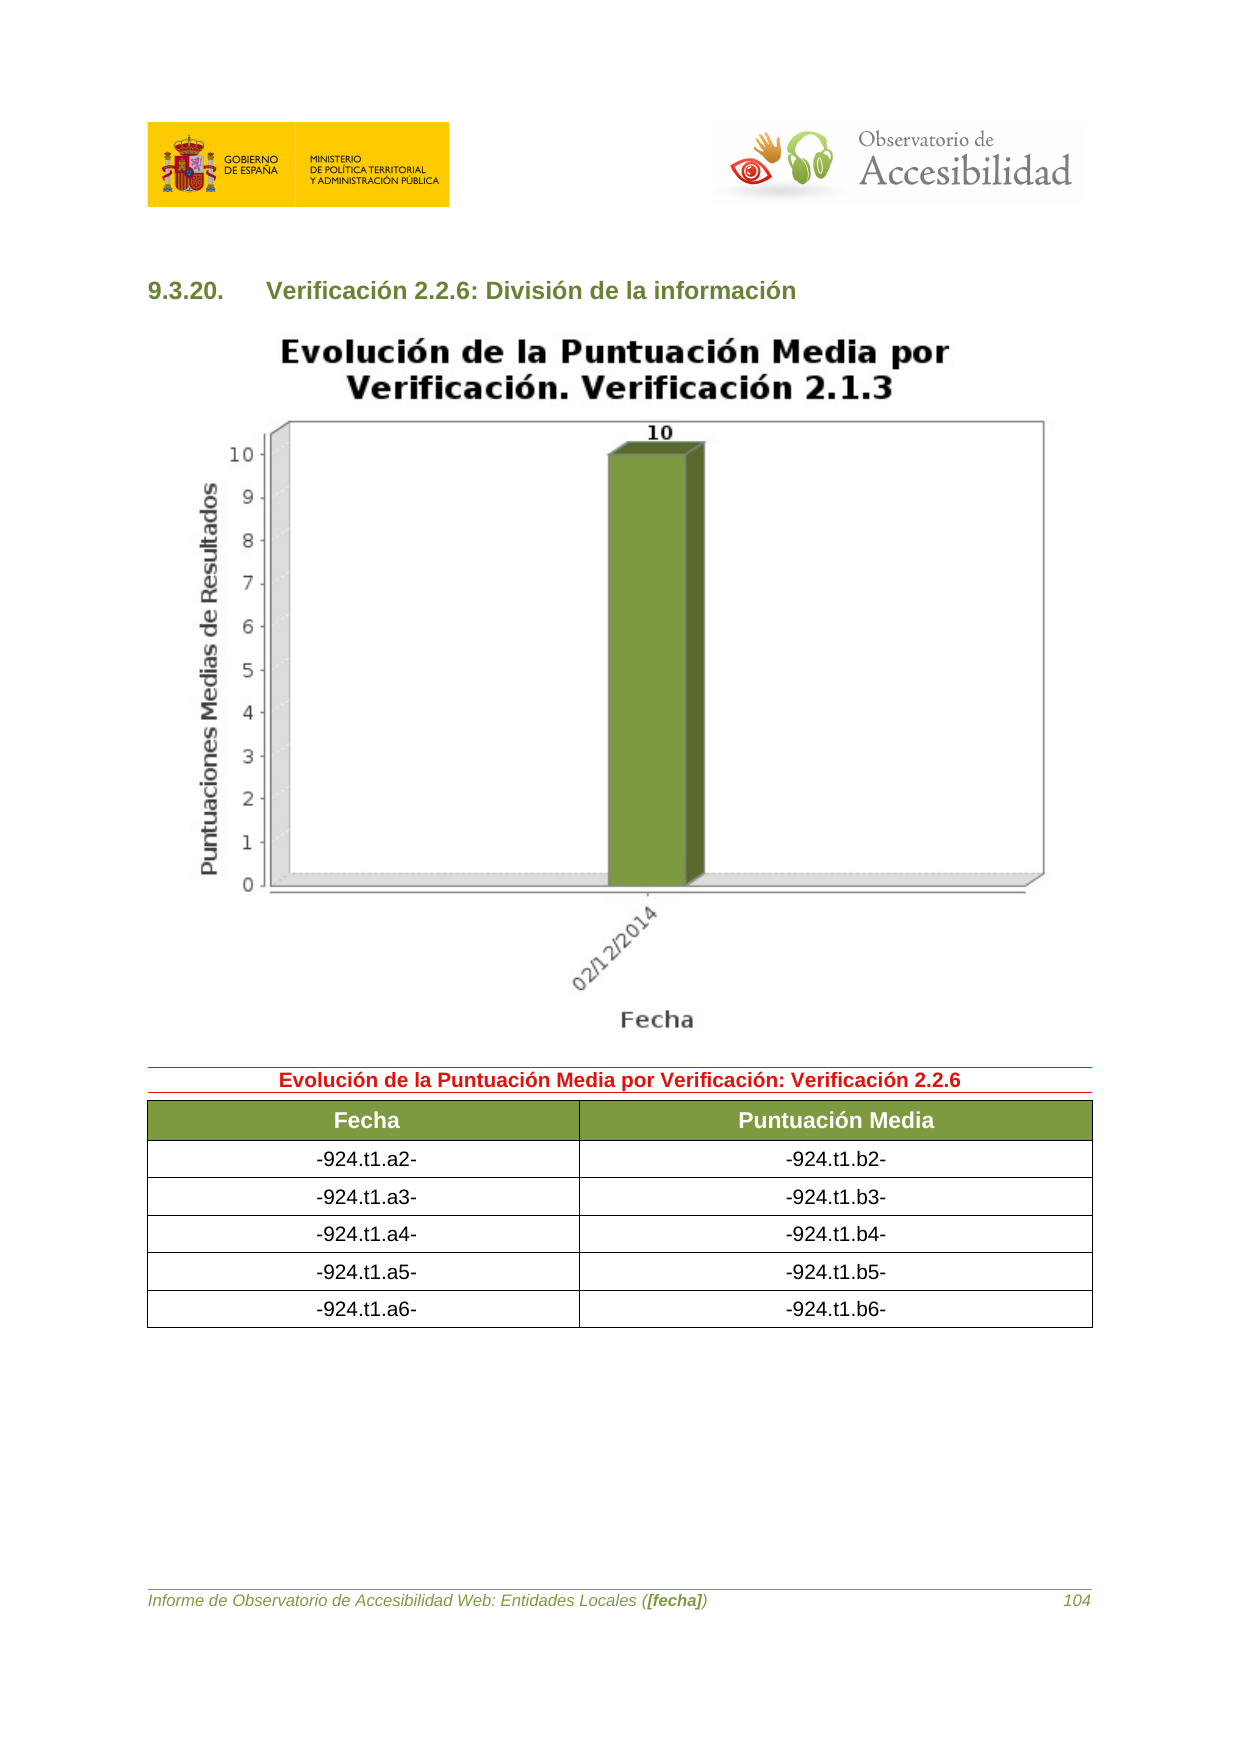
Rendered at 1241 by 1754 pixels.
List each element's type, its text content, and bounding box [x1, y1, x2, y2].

table_cell -924.t1.b5- [580, 1253, 1092, 1290]
table_cell -924.t1.a6- [148, 1291, 579, 1327]
table_header Fecha [148, 1101, 579, 1140]
table_cell -924.t1.b3- [580, 1178, 1092, 1215]
table_cell -924.t1.a2- [148, 1141, 579, 1177]
table_cell -924.t1.b4- [580, 1216, 1092, 1252]
list Verificación 2.2.6: División de la información [148, 276, 1092, 304]
table_cell -924.t1.a5- [148, 1253, 579, 1290]
table_cell -924.t1.b2- [580, 1141, 1092, 1177]
table_header Puntuación Media [580, 1101, 1092, 1140]
table_cell -924.t1.a4- [148, 1216, 579, 1252]
table_cell -924.t1.a3- [148, 1178, 579, 1215]
table_cell -924.t1.b6- [580, 1291, 1092, 1327]
text Evolución de la Puntuación Media por Verificación: Verificación 2.2.6 [148, 1068, 1092, 1092]
